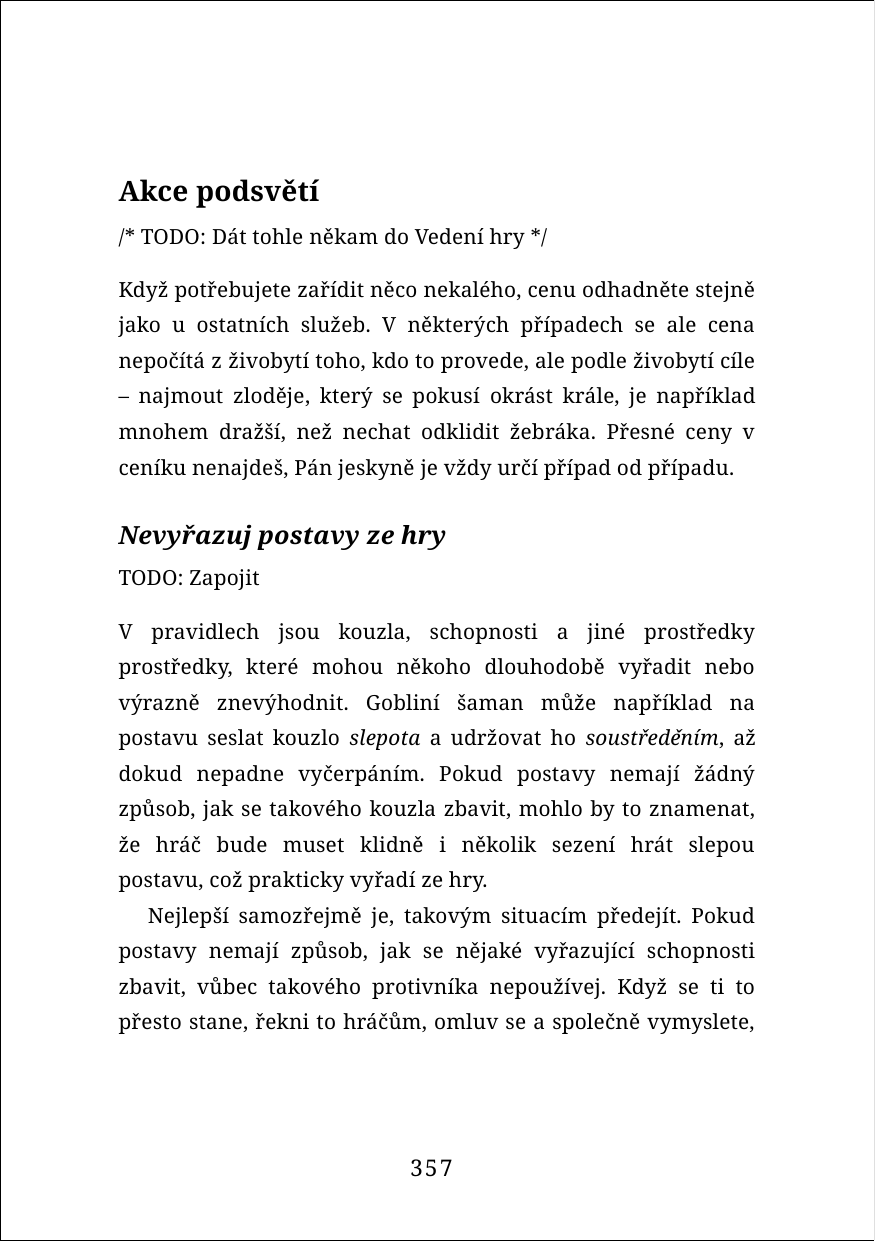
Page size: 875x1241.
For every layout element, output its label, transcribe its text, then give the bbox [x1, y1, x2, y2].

subtitle Akce podsvětí [118, 172, 756, 210]
subtitle Nevyřazuj postavy ze hry [118, 518, 756, 552]
text V pravidlech jsou kouzla, schopnosti a jiné prostředky prostředky, které mohou někoho dlouhodobě vyřadit nebo výrazně znevýhodnit. Gobliní šaman může například na postavu seslat kouzlo slepota a udržovat ho soustředěním, až dokud nepadne vyčerpáním. Pokud postavy nemají žádný způsob, jak se takového kouzla zbavit, mohlo by to znamenat, že hráč bude muset klidně i několik sezení hrát slepou postavu, což prakticky vyřadí ze hry. Nejlepší samozřejmě je, takovým situacím předejít. Pokud postavy nemají způsob, jak se nějaké vyřazující schopnosti zbavit, vůbec takového protivníka nepoužívej. Když se ti to přesto stane, řekni to hráčům, omluv se a společně vymyslete, [118, 617, 756, 1036]
text /* TODO: Dát tohle někam do Vedení hry */ [118, 222, 756, 250]
text Když potřebujete zařídit něco nekalého, cenu odhadněte stejně jako u ostatních služeb. V některých případech se ale cena nepočítá z živobytí toho, kdo to provede, ale podle živobytí cíle – najmout zloděje, který se pokusí okrást krále, je například mnohem dražší, než nechat odklidit žebráka. Přesné ceny v ceníku nenajdeš, Pán jeskyně je vždy určí případ od případu. [118, 275, 756, 481]
text TODO: Zapojit [118, 563, 756, 592]
